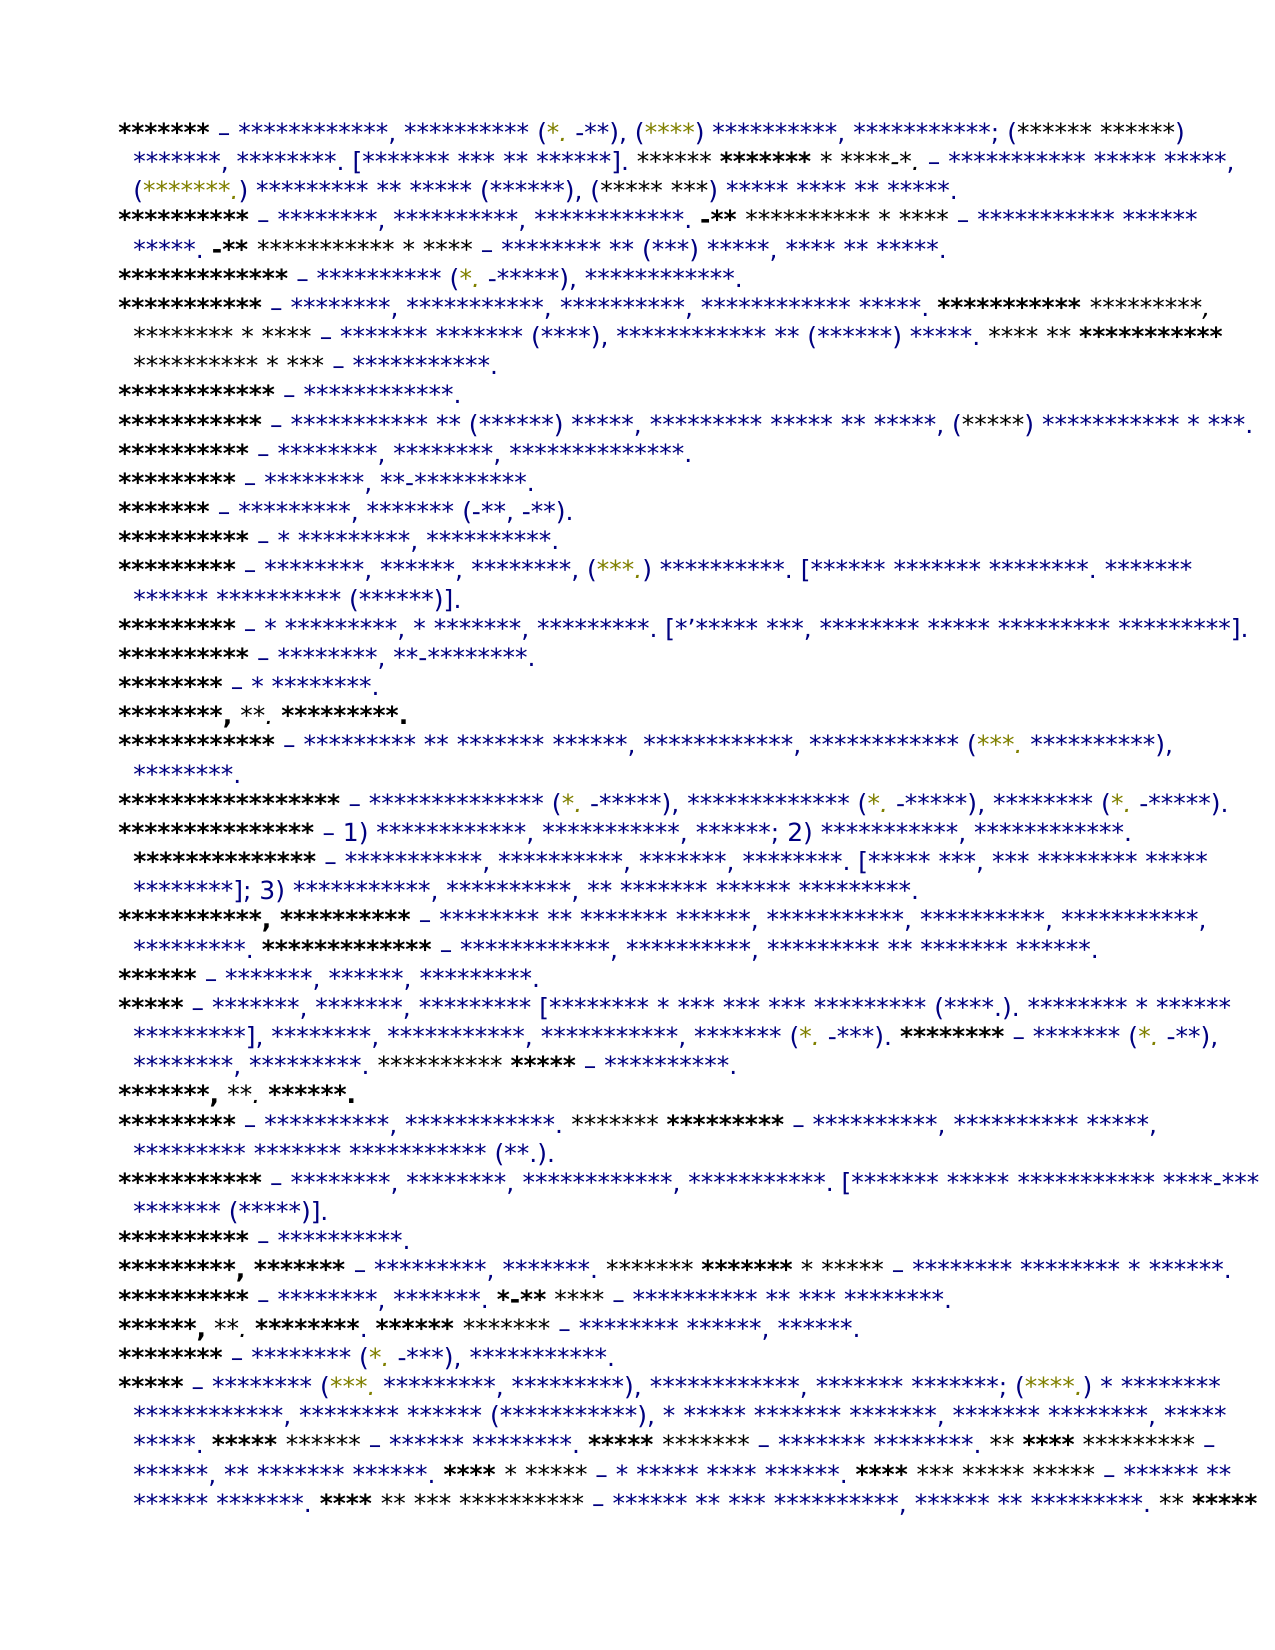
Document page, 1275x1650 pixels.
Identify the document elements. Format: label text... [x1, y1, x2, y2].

text *******, **. ******. [118, 1081, 1275, 1110]
text ***********, ********** – ******** ** ******* ******, ***********, **********, ***********, *********. ************* – ************, **********, ********* ** ******* ******. [118, 906, 1275, 964]
text ************ – ************. [118, 381, 1275, 410]
text ***************** – ************** (*. -*****), ************* (*. -*****), ******** (*. -*****). [118, 789, 1275, 818]
text ********** – ********, *******. *-** **** – ********** ** *** ********. [118, 1285, 1275, 1314]
text ******* – *********, ******* (-**, -**). [118, 497, 1275, 526]
text ********** – ********, ********, **************. [118, 439, 1275, 468]
text ***** – ******** (***. *********, *********), ************, ******* *******; (****.) * ******** ************, ******** ****** (***********), * ***** ******* *******, ******* ********, ***** *****. ***** ****** – ****** ********. ***** ******* – ******* ********. ** **** ********* – ******, ** ******* ******. **** * ***** – * ***** **** ******. **** *** ***** ***** – ****** ** ****** *******. **** ** *** ********** – ****** ** *** **********, ****** ** *********. ** ***** [118, 1372, 1275, 1518]
text ********** – ********, **********, ************. -** ********** * **** – *********** ****** *****. -** *********** * **** – ******** ** (***) *****, **** ** *****. [118, 206, 1275, 264]
text ********** – **********. [118, 1226, 1275, 1256]
text *************** – 1) ************, ***********, ******; 2) ***********, ************. ************** – ***********, **********, *******, ********. [***** ***, *** ******** ***** ********]; 3) ***********, **********, ** ******* ****** *********. [118, 818, 1275, 906]
text *********** – *********** ** (******) *****, ********* ***** ** *****, (*****) *********** * ***. [118, 410, 1275, 439]
text ****** – *******, ******, *********. [118, 964, 1275, 993]
text *********, ******* – *********, *******. ******* ******* * ***** – ******** ******** * ******. [118, 1256, 1275, 1285]
text ********** – ********, **-********. [118, 643, 1275, 672]
text ******** – * ********. [118, 672, 1275, 701]
text *********** – ********, ***********, **********, ************ *****. *********** *********, ******** * **** – ******* ******* (****), ************ ** (******) *****. **** ** *********** ********** * *** – ***********. [118, 293, 1275, 381]
text ********* – **********, ************. ******* ********* – **********, ********** *****, ********* ******* *********** (**.). [118, 1110, 1275, 1168]
text ********* – ********, ******, ********, (***.) **********. [****** ******* ********. ******* ****** ********** (******)]. [118, 556, 1275, 614]
text ********* – * *********, * *******, *********. [*’***** ***, ******** ***** ********* *********]. [118, 614, 1275, 643]
text ******** – ******** (*. -***), ***********. [118, 1343, 1275, 1372]
text ************ – ********* ** ******* ******, ************, ************ (***. **********), ********. [118, 731, 1275, 789]
text *********** – ********, ********, ************, ***********. [******* ***** *********** ****-*** ******* (*****)]. [118, 1168, 1275, 1226]
text ******* – ************, ********** (*. -**), (****) **********, ***********; (****** ******) *******, ********. [******* *** ** ******]. ****** ******* * ****-*. – *********** ***** *****, (*******.) ********* ** ***** (******), (***** ***) ***** **** ** *****. [118, 118, 1275, 206]
text ************* – ********** (*. -*****), ************. [118, 264, 1275, 293]
text ********* – ********, **-*********. [118, 468, 1275, 497]
text ********, **. *********. [118, 701, 1275, 731]
text ********** – * *********, **********. [118, 526, 1275, 556]
text ******, **. ********. ****** ******* – ******** ******, ******. [118, 1314, 1275, 1343]
text ***** – *******, *******, ********* [******** * *** *** *** ********* (****.). ******** * ****** *********], ********, ***********, ***********, ******* (*. -***). ******** – ******* (*. -**), ********, *********. ********** ***** – **********. [118, 993, 1275, 1081]
